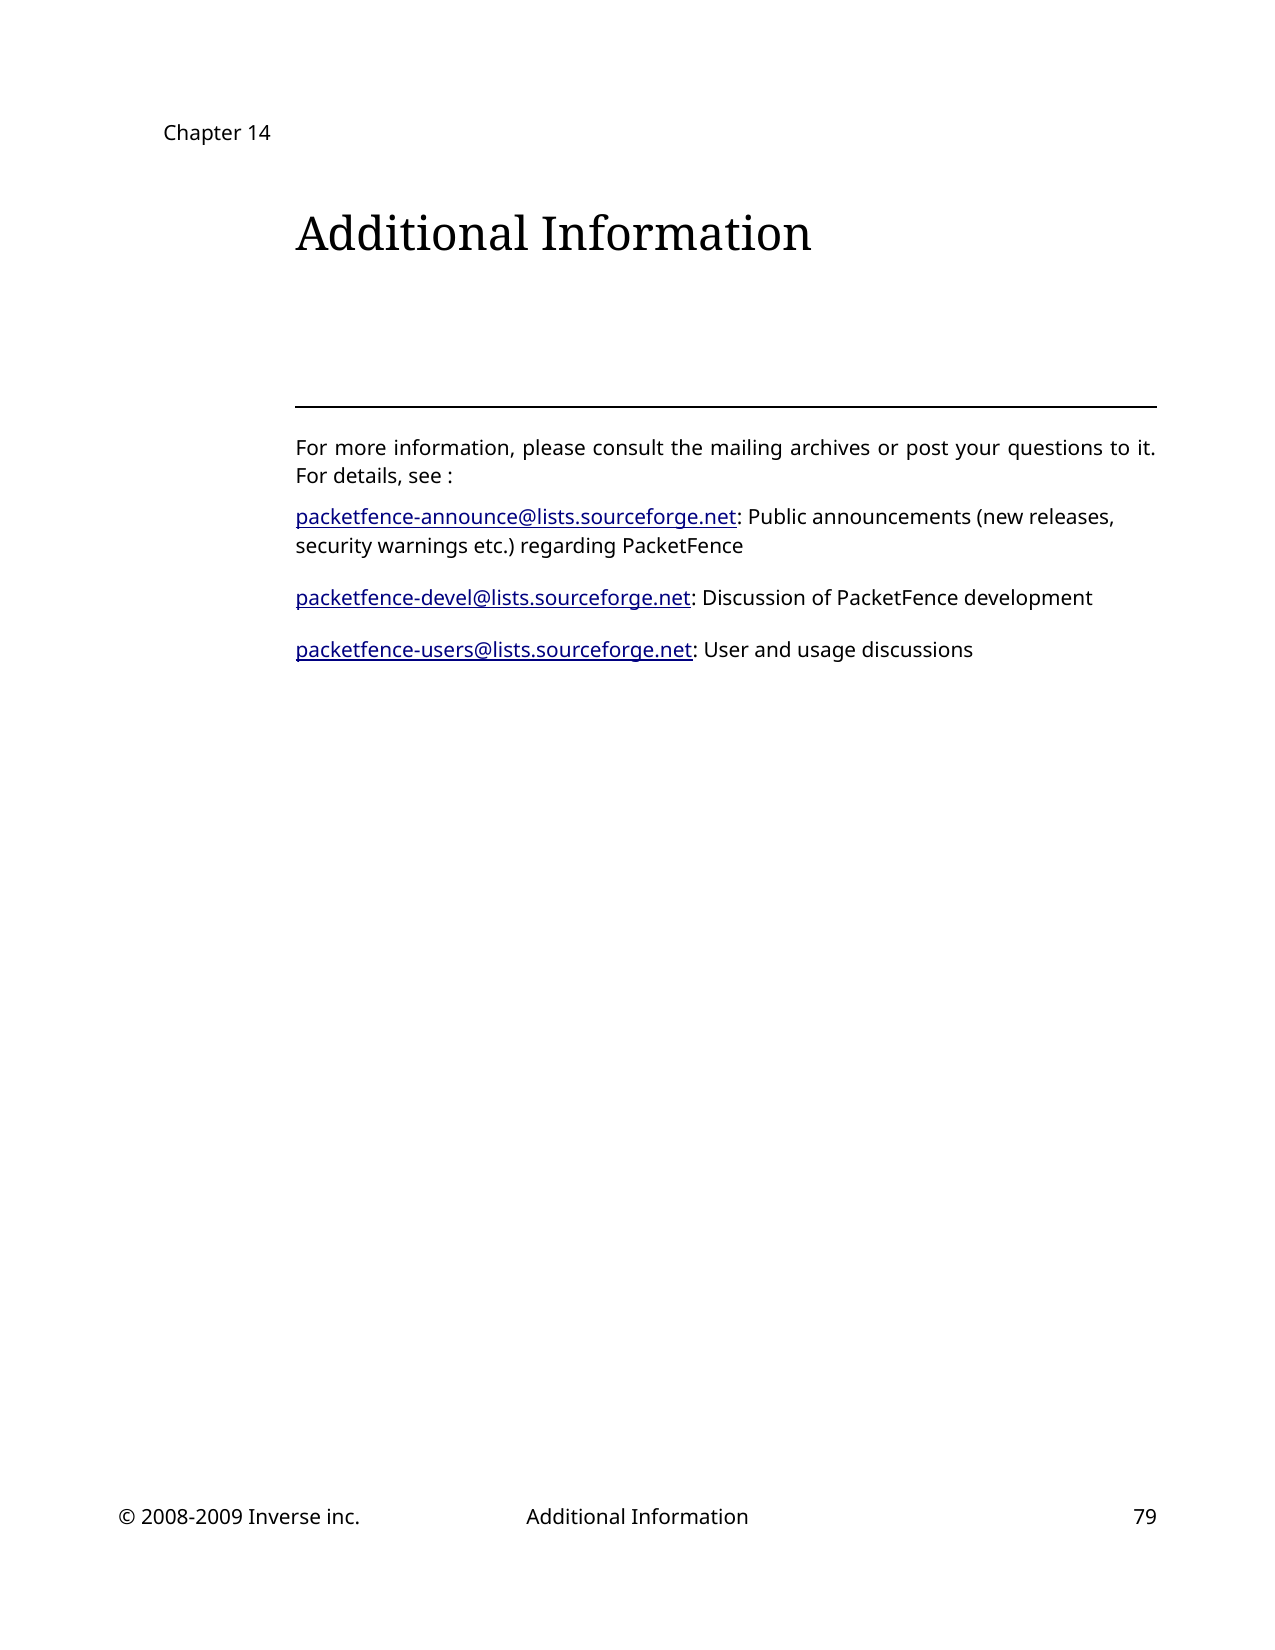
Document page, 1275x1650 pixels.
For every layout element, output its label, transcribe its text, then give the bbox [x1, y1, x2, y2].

subtitle Additional Information [295, 201, 1157, 406]
text packetfence-devel@lists.sourceforge.net: Discussion of PacketFence development [295, 583, 1157, 611]
text For more information, please consult the mailing archives or post your questions to it. For details, see : [295, 433, 1157, 490]
text packetfence-users@lists.sourceforge.net: User and usage discussions [295, 635, 1157, 663]
text packetfence-announce@lists.sourceforge.net: Public announcements (new releases, security warnings etc.) regarding PacketFence [295, 502, 1157, 559]
